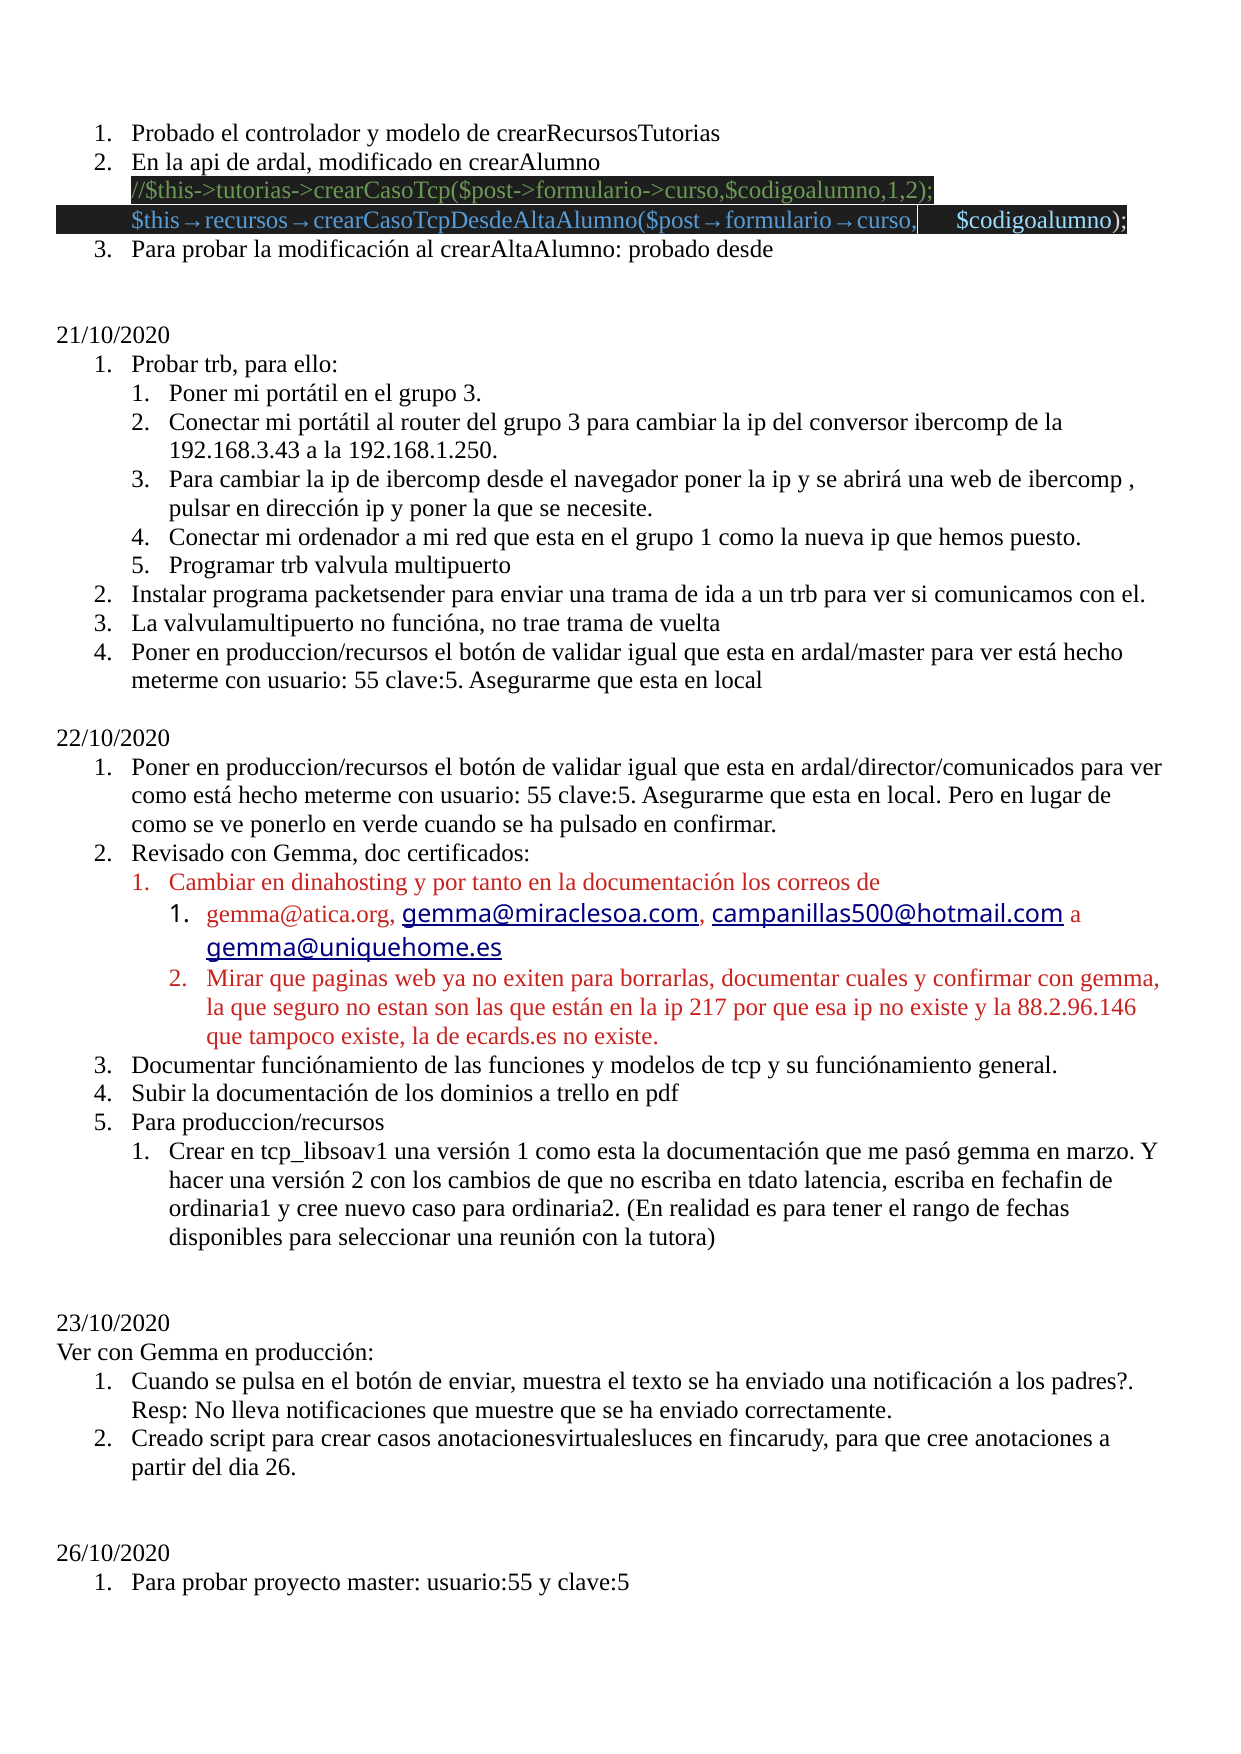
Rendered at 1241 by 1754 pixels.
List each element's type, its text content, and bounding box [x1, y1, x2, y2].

list La valvulamultipuerto no funcióna, no trae trama de vuelta [94, 608, 1167, 637]
list Documentar funciónamiento de las funciones y modelos de tcp y su funciónamiento general. [94, 1050, 1167, 1078]
list gemma@atica.org, gemma@miraclesoa.com, campanillas500@hotmail.com a gemma@uniquehome.es [169, 895, 1167, 963]
list Para probar proyecto master: usuario:55 y clave:5 [94, 1567, 1167, 1596]
list Programar trb valvula multipuerto [131, 550, 1167, 579]
list Para cambiar la ip de ibercomp desde el navegador poner la ip y se abrirá una web de ibercomp , pulsar en dirección ip y poner la que se necesite. [131, 464, 1167, 522]
text $this→recursos→crearCasoTcpDesdeAltaAlumno($post→formulario→curso, $codigoalumno); [56, 204, 1167, 234]
list Conectar mi portátil al router del grupo 3 para cambiar la ip del conversor ibercomp de la 192.168.3.43 a la 192.168.1.250. [131, 407, 1167, 464]
list Poner mi portátil en el grupo 3. [131, 378, 1167, 407]
list Creado script para crear casos anotacionesvirtualesluces en fincarudy, para que cree anotaciones a partir del dia 26. [94, 1423, 1167, 1481]
list Para produccion/recursos [94, 1107, 1167, 1136]
list Conectar mi ordenador a mi red que esta en el grupo 1 como la nueva ip que hemos puesto. [131, 522, 1167, 550]
list Cambiar en dinahosting y por tanto en la documentación los correos de [131, 867, 1167, 895]
list Crear en tcp_libsoav1 una versión 1 como esta la documentación que me pasó gemma en marzo. Y hacer una versión 2 con los cambios de que no escriba en tdato latencia, escriba en fechafin de ordinaria1 y cree nuevo caso para ordinaria2. (En realidad es para tener el rango de fechas disponibles para seleccionar una reunión con la tutora) [131, 1136, 1167, 1251]
list Cuando se pulsa en el botón de enviar, muestra el texto se ha enviado una notificación a los padres?. Resp: No lleva notificaciones que muestre que se ha enviado correctamente. [94, 1366, 1167, 1423]
text Ver con Gemma en producción: [56, 1337, 1167, 1366]
list Mirar que paginas web ya no exiten para borrarlas, documentar cuales y confirmar con gemma, la que seguro no estan son las que están en la ip 217 por que esa ip no existe y la 88.2.96.146 que tampoco existe, la de ecards.es no existe. [169, 963, 1167, 1050]
text 23/10/2020 [56, 1308, 1167, 1337]
list Subir la documentación de los dominios a trello en pdf [94, 1078, 1167, 1107]
text 21/10/2020 [56, 320, 1167, 349]
list Poner en produccion/recursos el botón de validar igual que esta en ardal/director/comunicados para ver como está hecho meterme con usuario: 55 clave:5. Asegurarme que esta en local. Pero en lugar de como se ve ponerlo en verde cuando se ha pulsado en confirmar. [94, 752, 1167, 838]
list Poner en produccion/recursos el botón de validar igual que esta en ardal/master para ver está hecho meterme con usuario: 55 clave:5. Asegurarme que esta en local [94, 637, 1167, 694]
list En la api de ardal, modificado en crearAlumno [94, 147, 1167, 176]
list Revisado con Gemma, doc certificados: [94, 838, 1167, 867]
list //$this->tutorias->crearCasoTcp($post->formulario->curso,$codigoalumno,1,2); [94, 176, 1167, 204]
text 26/10/2020 [56, 1538, 1167, 1567]
text 22/10/2020 [56, 723, 1167, 752]
list Probar trb, para ello: [94, 349, 1167, 378]
list Instalar programa packetsender para enviar una trama de ida a un trb para ver si comunicamos con el. [94, 579, 1167, 608]
list Para probar la modificación al crearAltaAlumno: probado desde [94, 234, 1167, 263]
list Probado el controlador y modelo de crearRecursosTutorias [94, 118, 1167, 147]
